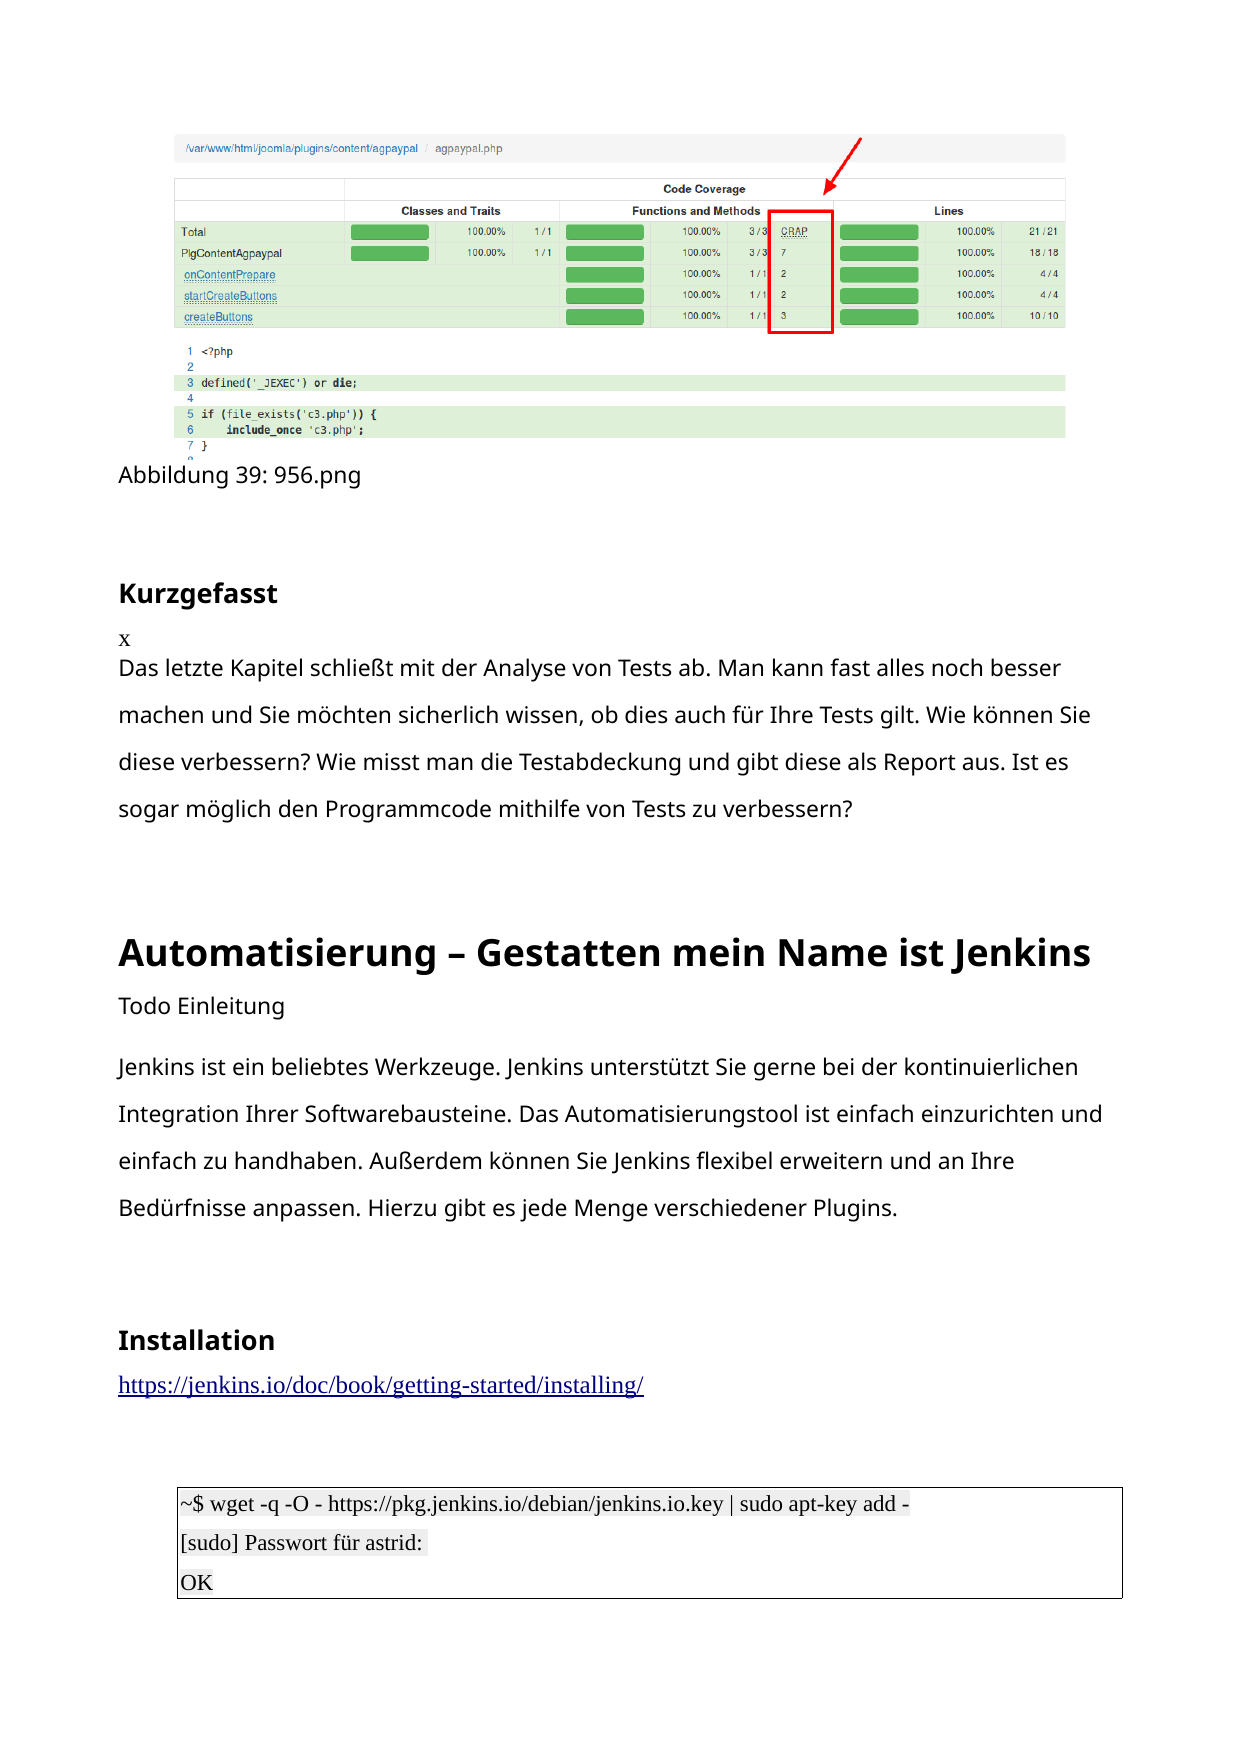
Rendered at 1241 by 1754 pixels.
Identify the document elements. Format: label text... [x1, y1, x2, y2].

picture [118, 130, 1123, 460]
subtitle Automatisierung – Gestatten mein Name ist Jenkins [118, 926, 1122, 977]
text Das letzte Kapitel schließt mit der Analyse von Tests ab. Man kann fast alles noch besser machen und Sie möchten sicherlich wissen, ob dies auch für Ihre Tests gilt. Wie können Sie diese verbessern? Wie misst man die Testabdeckung und gibt diese als Report aus. Ist es sogar möglich den Programmcode mithilfe von Tests zu verbessern? [118, 652, 1122, 824]
text Abbildung 39: 956.png [118, 460, 1122, 491]
text https://jenkins.io/doc/book/getting-started/installing/ [118, 1370, 1122, 1399]
text Todo Einleitung [118, 990, 1122, 1021]
subtitle Kurzgefasst [118, 574, 1122, 611]
text x [118, 623, 1122, 652]
text ~$ wget -q -O - https://pkg.jenkins.io/debian/jenkins.io.key | sudo apt-key add - [sudo] Passwort für astrid: OK [178, 1488, 1122, 1598]
text Jenkins ist ein beliebtes Werkzeuge. Jenkins unterstützt Sie gerne bei der kontinuierlichen Integration Ihrer Softwarebausteine. Das Automatisierungstool ist einfach einzurichten und einfach zu handhaben. Außerdem können Sie Jenkins flexibel erweitern und an Ihre Bedürfnisse anpassen. Hierzu gibt es jede Menge verschiedener Plugins. [118, 1051, 1122, 1223]
subtitle Installation [118, 1321, 1122, 1358]
